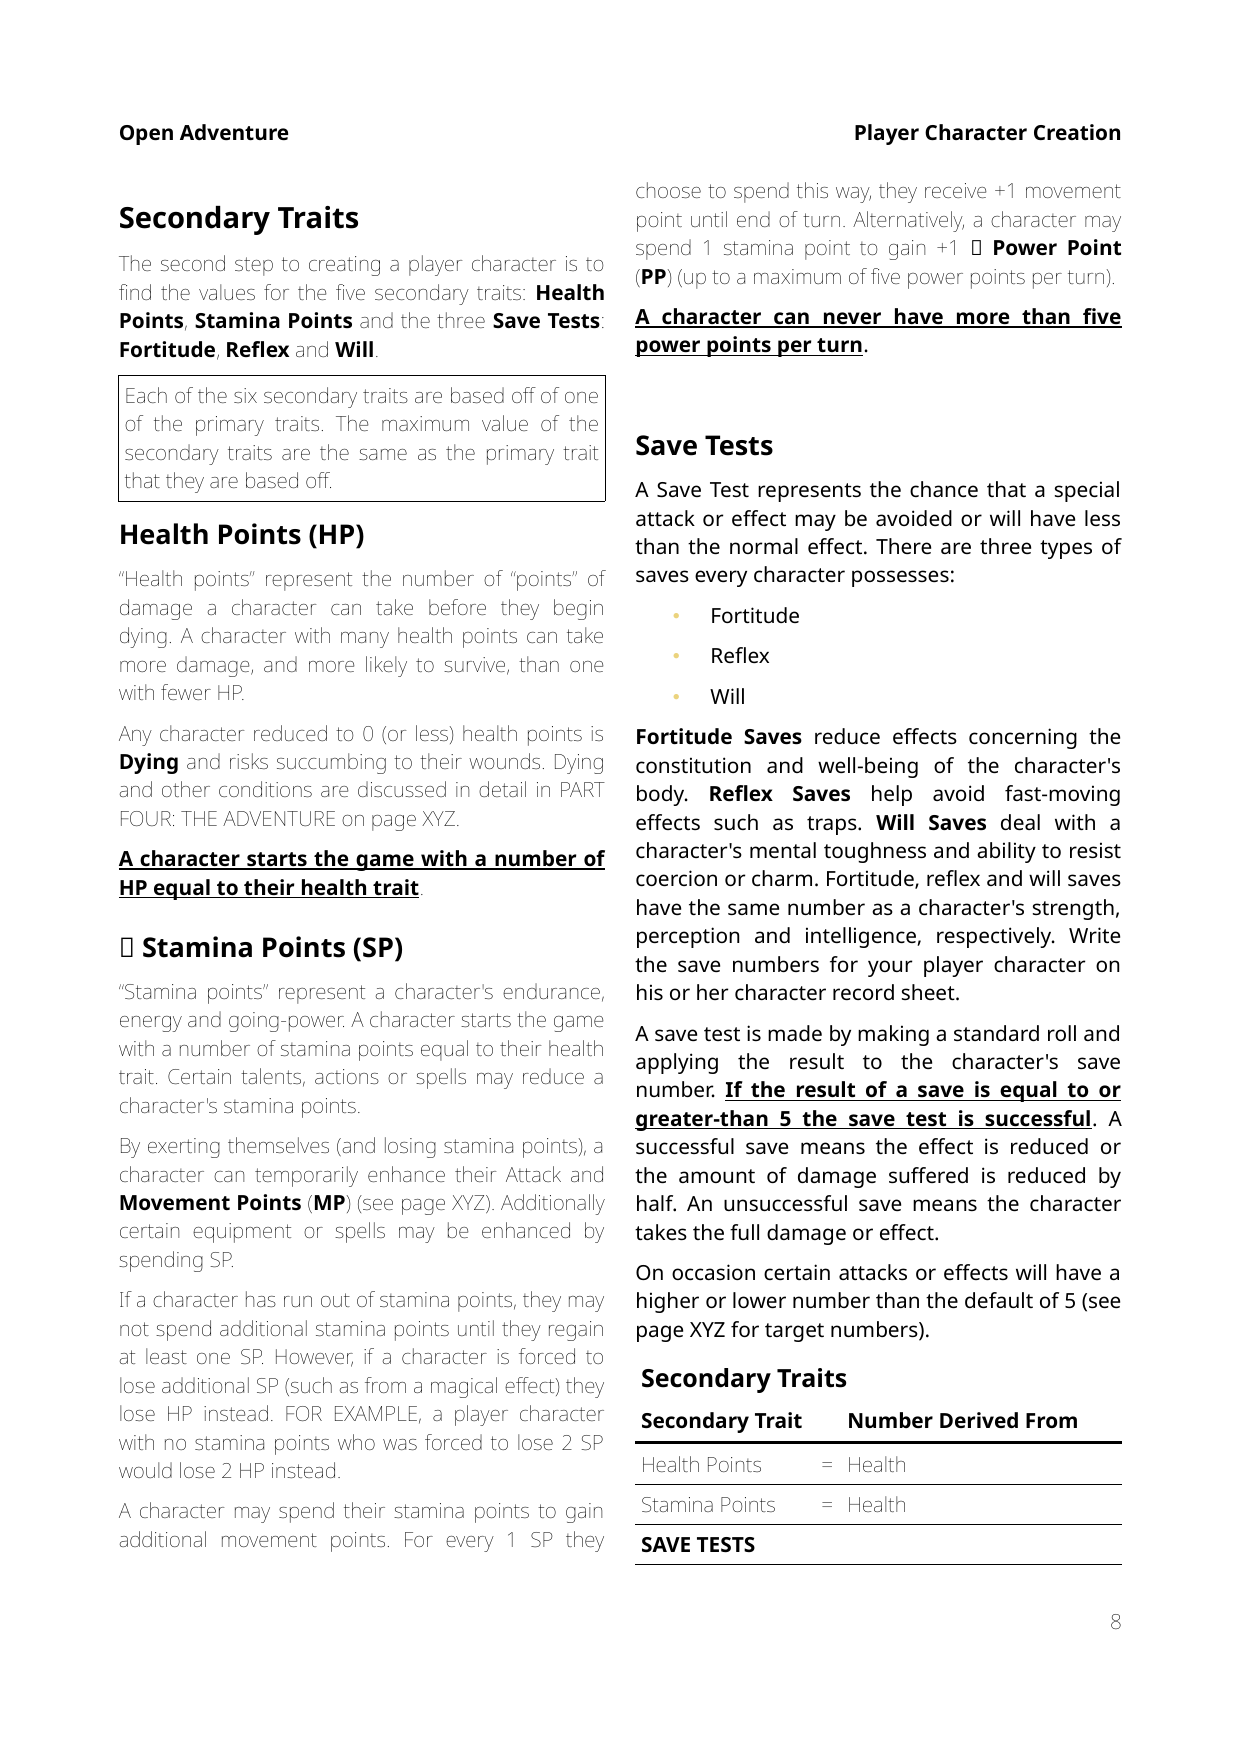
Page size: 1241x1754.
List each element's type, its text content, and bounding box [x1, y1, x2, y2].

text A character starts the game with a number of [118, 844, 605, 868]
list Will [673, 682, 1122, 710]
table_header Each of the six secondary traits are based off of one of the primary traits. The maximum value of the secondary traits are the same as the primary trait that they are based off. [119, 376, 605, 501]
text  Stamina Points (SP) [118, 928, 605, 965]
table_cell Stamina Points [635, 1485, 813, 1524]
table_cell Health [841, 1485, 1122, 1524]
text A Save Test represents the chance that a special attack or effect may be avoided or will have less than the normal effect. There are three types of saves every character possesses: [635, 475, 1122, 589]
text Health Points (HP) [118, 516, 605, 552]
subtitle Secondary Traits [118, 197, 605, 237]
table_cell SAVE TESTS [635, 1525, 1122, 1564]
table_cell Health Points [635, 1444, 813, 1484]
text A save test is made by making a standard roll and applying the result to the character's save number. If the result of a save is equal to or greater-than 5 the save test is successful. A successful save means the effect is reduced or the amount of damage suffered is reduced by half. An unsuccessful save means the character takes the full damage or effect. [635, 1019, 1122, 1246]
text A character may spend their stamina points to gain additional movement points. For every 1 SP they [118, 1496, 605, 1553]
text By exerting themselves (and losing stamina points), a character can temporarily enhance their Attack and Movement Points (MP) (see page XYZ). Additionally certain equipment or spells may be enhanced by spending SP. [118, 1131, 605, 1273]
text “Stamina points” represent a character's endurance, energy and going-power. A character starts the game with a number of stamina points equal to their health trait. Certain talents, actions or spells may reduce a character's stamina points. [118, 977, 605, 1119]
text Fortitude Saves reduce effects concerning the constitution and well-being of the character's body. Reflex Saves help avoid fast-moving effects such as traps. Will Saves deal with a character's mental toughness and ability to resist coercion or charm. Fortitude, reflex and will saves have the same number as a character's strength, perception and intelligence, respectively. Write the save numbers for your player character on his or her character record sheet. [635, 722, 1122, 1007]
table_cell Health [841, 1444, 1122, 1484]
text The second step to creating a player character is to find the values for the five secondary traits: Health Points, Stamina Points and the three Save Tests: Fortitude, Reflex and Will. [118, 249, 605, 363]
table_cell Secondary Trait [635, 1401, 813, 1441]
text A character can never have more than five [635, 302, 1122, 326]
table_cell = [813, 1485, 841, 1524]
table_cell [813, 1401, 841, 1441]
table_header Secondary Traits [635, 1355, 1122, 1401]
list Reflex [673, 641, 1122, 670]
text HP equal to their health trait. [118, 869, 605, 901]
text Any character reduced to 0 (or less) health points is Dying and risks succumbing to their wounds. Dying and other conditions are discussed in detail in PART FOUR: THE ADVENTURE on page XYZ. [118, 719, 605, 832]
text On occasion certain attacks or effects will have a higher or lower number than the default of 5 (see page XYZ for target numbers). [635, 1258, 1122, 1343]
table_cell = [813, 1444, 841, 1484]
text choose to spend this way, they receive +1 movement point until end of turn. Alternatively, a character may spend 1 stamina point to gain +1  Power Point (PP) (up to a maximum of five power points per turn). [635, 176, 1122, 290]
list Fortitude [673, 601, 1122, 629]
text If a character has run out of stamina points, they may not spend additional stamina points until they regain at least one SP. However, if a character is forced to lose additional SP (such as from a magical effect) they lose HP instead. FOR EXAMPLE, a player character with no stamina points who was forced to lose 2 SP would lose 2 HP instead. [118, 1285, 605, 1484]
text power points per turn. [635, 328, 1122, 359]
text Save Tests [635, 426, 1122, 463]
text “Health points” represent the number of “points” of damage a character can take before they begin dying. A character with many health points can take more damage, and more likely to survive, than one with fewer HP. [118, 564, 605, 707]
table_cell Number Derived From [841, 1401, 1122, 1441]
